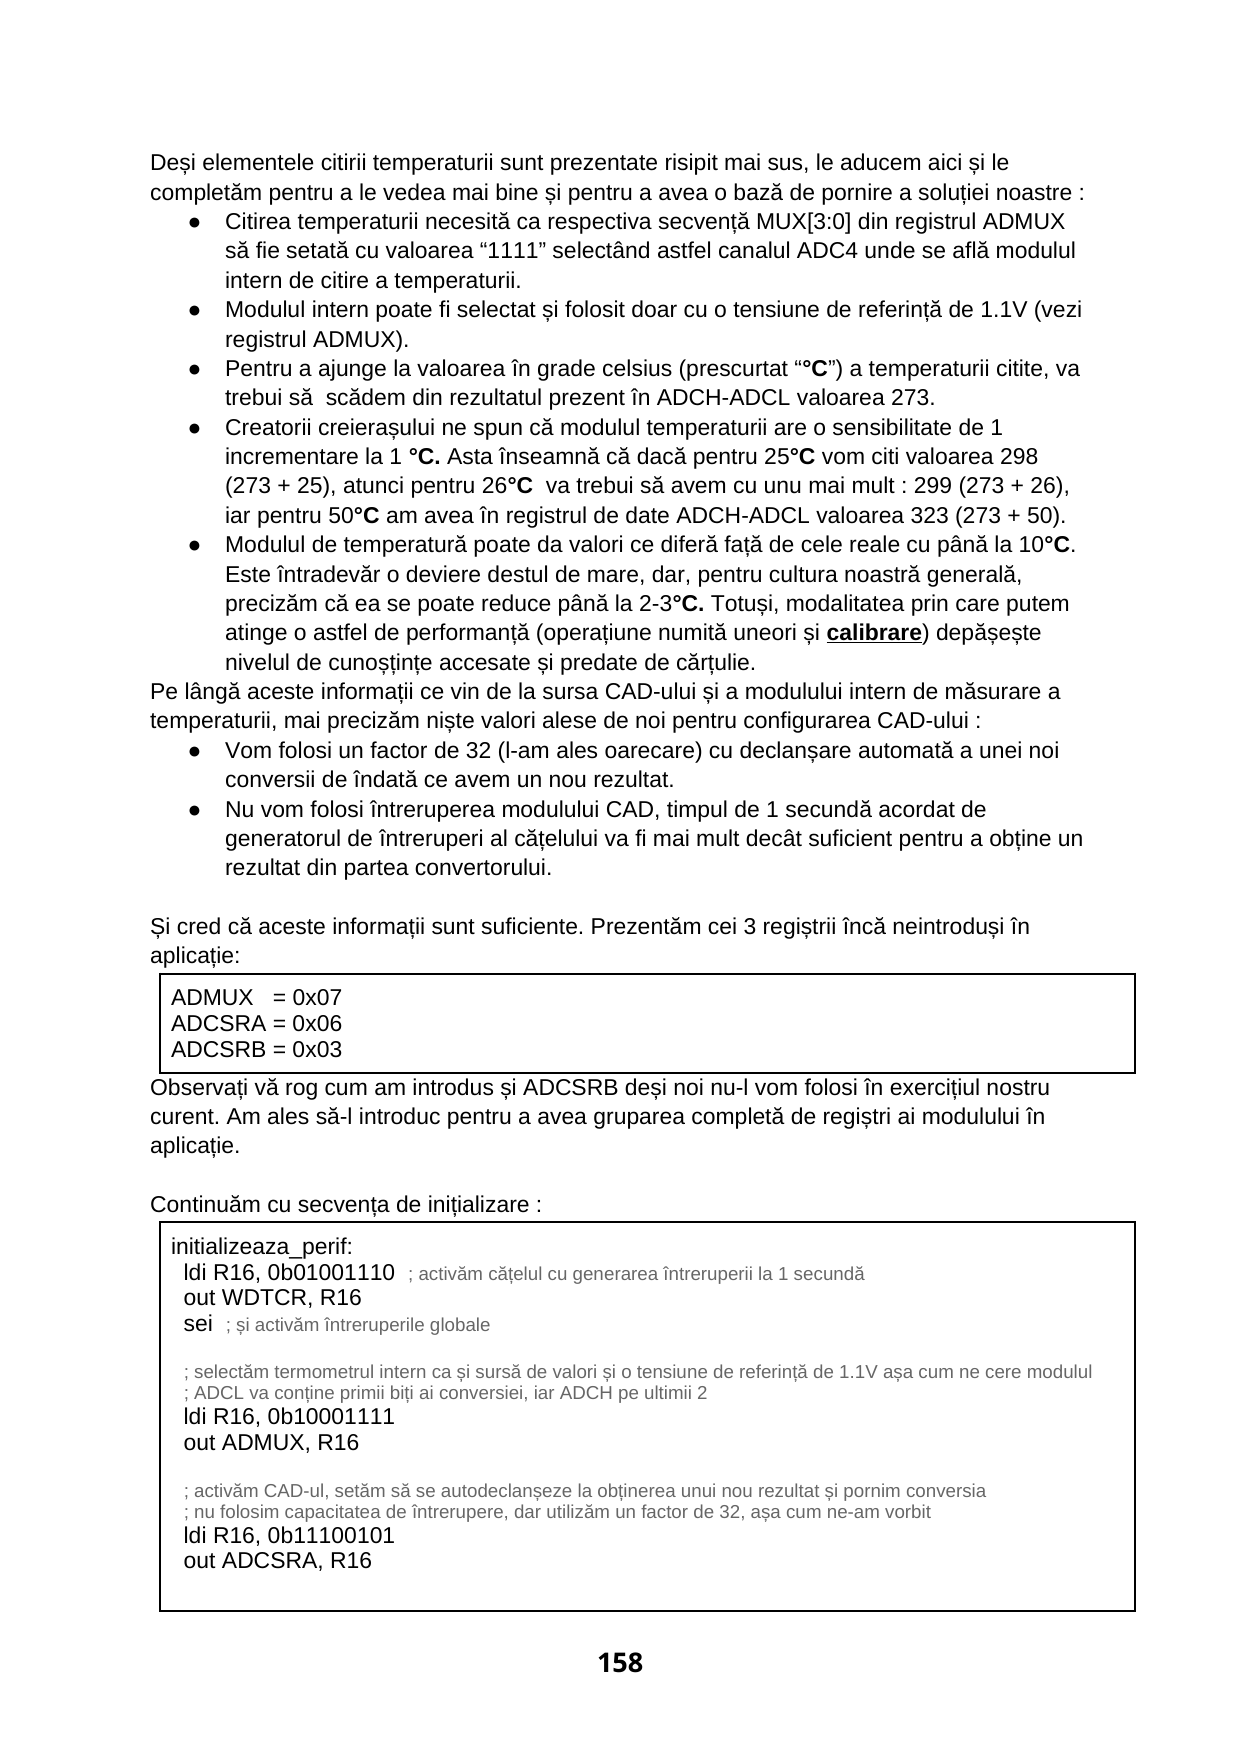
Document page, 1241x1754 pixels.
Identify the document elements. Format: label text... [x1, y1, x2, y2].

table_header initializeaza_perif: ldi R16, 0b01001110 ; activăm cățelul cu generarea întreruperii la 1 secundă out WDTCR, R16 sei ; și activăm întreruperile globale ; selectăm termometrul intern ca și sursă de valori și o tensiune de referință de 1.1V așa cum ne cere modulul ; ADCL va conține primii biți ai conversiei, iar ADCH pe ultimii 2 ldi R16, 0b10001111 out ADMUX, R16 ; activăm CAD-ul, setăm să se autodeclanșeze la obținerea unui nou rezultat și pornim conversia ; nu folosim capacitatea de întrerupere, dar utilizăm un factor de 32, așa cum ne-am vorbit ldi R16, 0b11100101 out ADCSRA, R16 [161, 1223, 1134, 1610]
text Observați vă rog cum am introdus și ADCSRB deși noi nu-l vom folosi în exercițiul nostru curent. Am ales să-l introduc pentru a avea gruparea completă de regiștri ai modulului în aplicație. [150, 1074, 1090, 1159]
list Creatorii creierașului ne spun că modulul temperaturii are o sensibilitate de 1 incrementare la 1 °C. Asta înseamnă că dacă pentru 25°C vom citi valoarea 298 (273 + 25), atunci pentru 26°C va trebui să avem cu unu mai mult : 299 (273 + 26), iar pentru 50°C am avea în registrul de date ADCH-ADCL valoarea 323 (273 + 50). [187, 414, 1090, 528]
text Deși elementele citirii temperaturii sunt prezentate risipit mai sus, le aducem aici și le completăm pentru a le vedea mai bine și pentru a avea o bază de pornire a soluției noastre : [150, 150, 1090, 205]
table_header ADMUX = 0x07 ADCSRA = 0x06 ADCSRB = 0x03 [161, 975, 1134, 1072]
list Nu vom folosi întreruperea modulului CAD, timpul de 1 secundă acordat de generatorul de întreruperi al cățelului va fi mai mult decât suficient pentru a obține un rezultat din partea convertorului. [187, 796, 1090, 881]
text Pe lângă aceste informații ce vin de la sursa CAD-ului și a modulului intern de măsurare a temperaturii, mai precizăm niște valori alese de noi pentru configurarea CAD-ului : [150, 679, 1090, 734]
list Vom folosi un factor de 32 (l-am ales oarecare) cu declanșare automată a unei noi conversii de îndată ce avem un nou rezultat. [187, 737, 1090, 792]
list Pentru a ajunge la valoarea în grade celsius (prescurtat “°C”) a temperaturii citite, va trebui să scădem din rezultatul prezent în ADCH-ADCL valoarea 273. [187, 356, 1090, 411]
list Citirea temperaturii necesită ca respectiva secvență MUX[3:0] din registrul ADMUX să fie setată cu valoarea “1111” selectând astfel canalul ADC4 unde se află modulul intern de citire a temperaturii. [187, 209, 1090, 293]
list Modulul de temperatură poate da valori ce diferă față de cele reale cu până la 10°C. Este întradevăr o deviere destul de mare, dar, pentru cultura noastră generală, precizăm că ea se poate reduce până la 2-3°C. Totuși, modalitatea prin care putem atinge o astfel de performanță (operațiune numită uneori și calibrare) depășește nivelul de cunoșțințe accesate și predate de cărțulie. [187, 532, 1090, 675]
list Modulul intern poate fi selectat și folosit doar cu o tensiune de referință de 1.1V (vezi registrul ADMUX). [187, 297, 1090, 352]
text Și cred că aceste informații sunt suficiente. Prezentăm cei 3 regiștrii încă neintroduși în aplicație: [150, 914, 1090, 969]
text Continuăm cu secvența de inițializare : [150, 1192, 1090, 1217]
